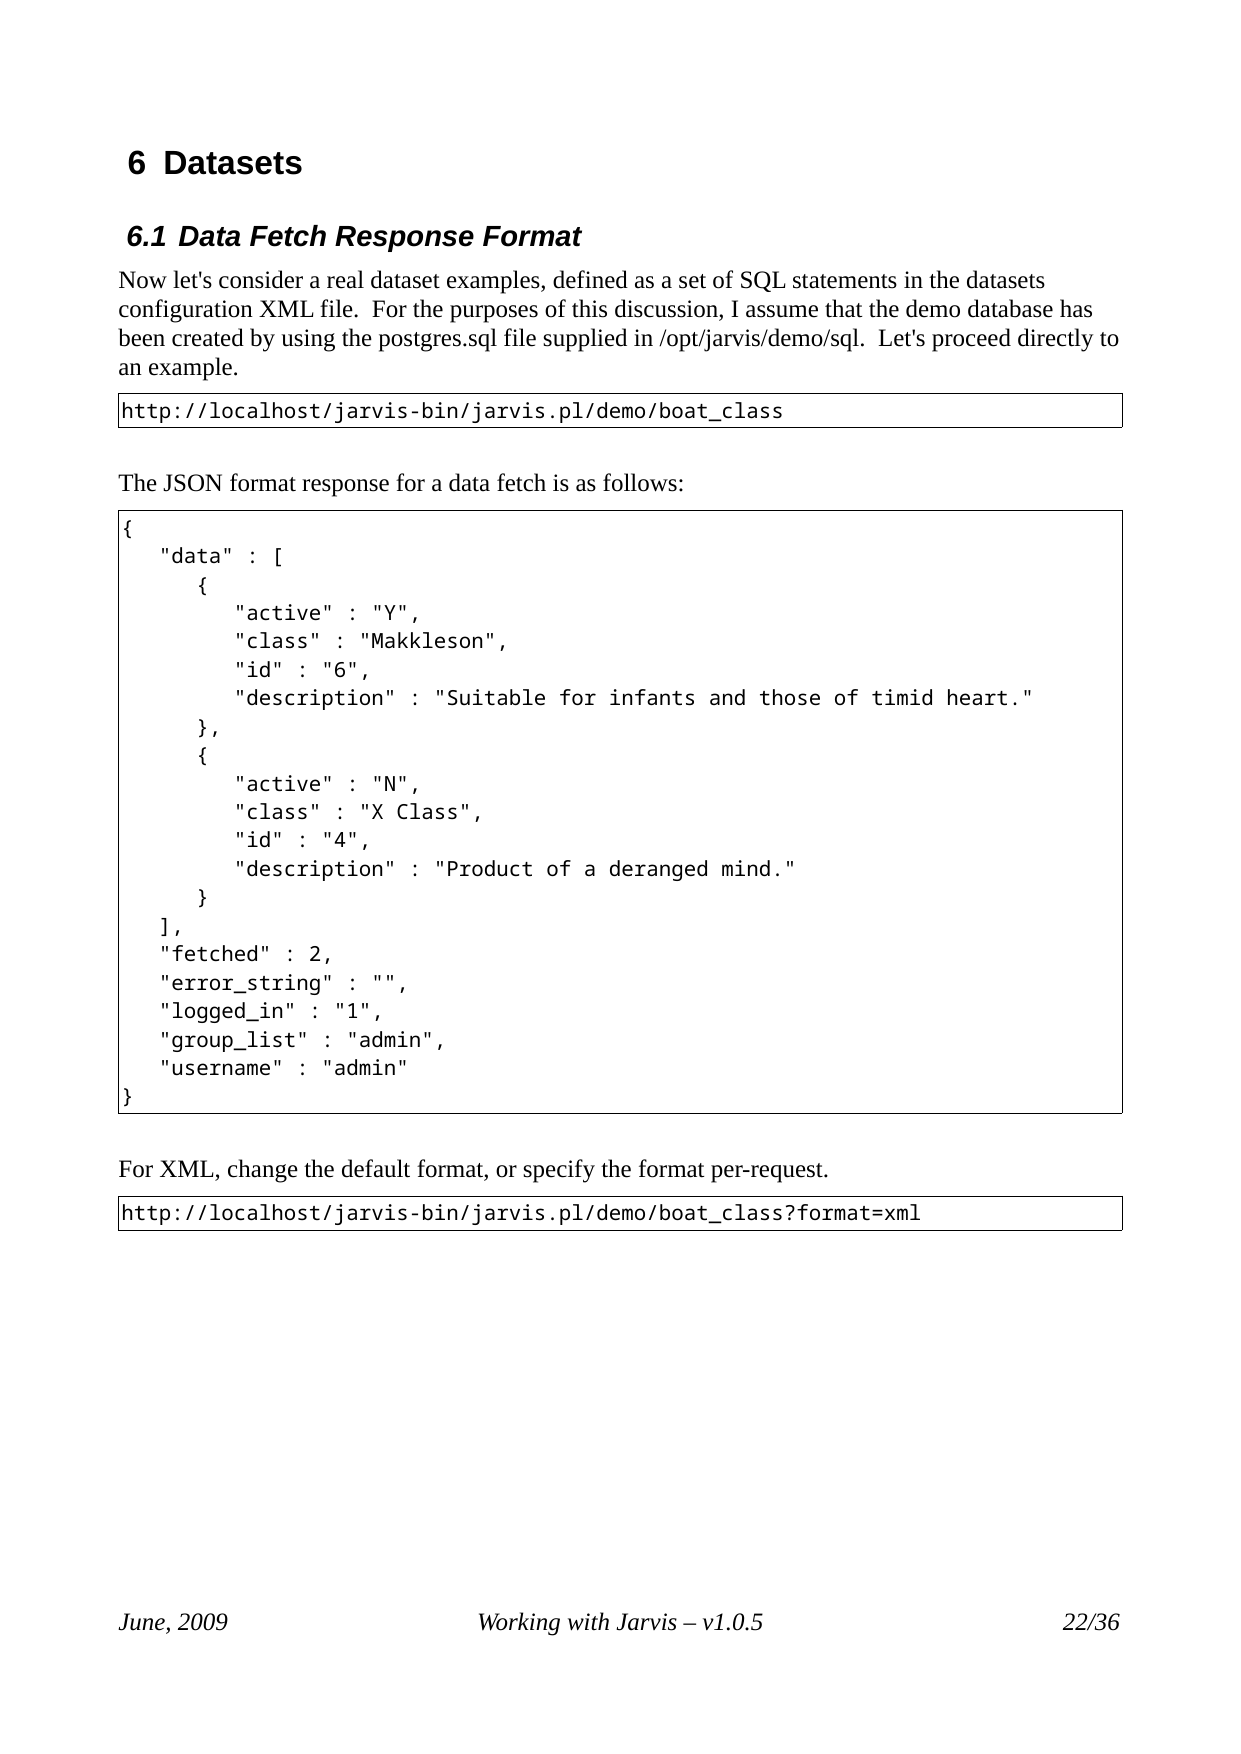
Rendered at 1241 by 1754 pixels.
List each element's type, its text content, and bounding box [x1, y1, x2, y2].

text "error_string" : "", [119, 965, 1122, 993]
text { [119, 567, 1122, 595]
text "id" : "4", [119, 823, 1122, 851]
text { [119, 737, 1122, 766]
text } [119, 879, 1122, 908]
text "logged_in" : "1", [119, 993, 1122, 1022]
text For XML, change the default format, or specify the format per-request. [118, 1154, 1122, 1183]
text }, [119, 709, 1122, 737]
text "active" : "N", [119, 766, 1122, 794]
text "class" : "X Class", [119, 794, 1122, 823]
text "active" : "Y", [119, 595, 1122, 623]
text ], [119, 908, 1122, 936]
text "description" : "Product of a deranged mind." [119, 851, 1122, 879]
text http://localhost/jarvis-bin/jarvis.pl/demo/boat_class?format=xml [119, 1197, 1122, 1230]
text http://localhost/jarvis-bin/jarvis.pl/demo/boat_class [119, 394, 1122, 427]
text } [119, 1078, 1122, 1113]
text "fetched" : 2, [119, 936, 1122, 965]
text "group_list" : "admin", [119, 1022, 1122, 1050]
text Now let's consider a real dataset examples, defined as a set of SQL statements in the datasets configuration XML file. For the purposes of this discussion, I assume that the demo database has been created by using the postgres.sql file supplied in /opt/jarvis/demo/sql. Let's proceed directly to an example. [118, 265, 1122, 380]
text "username" : "admin" [119, 1050, 1122, 1078]
text "data" : [ [119, 538, 1122, 567]
text "class" : "Makkleson", [119, 623, 1122, 652]
subtitle Datasets [118, 143, 1122, 182]
subtitle Data Fetch Response Format [118, 219, 1122, 253]
text The JSON format response for a data fetch is as follows: [118, 468, 1122, 497]
text "description" : "Suitable for infants and those of timid heart." [119, 680, 1122, 709]
text { [119, 511, 1122, 538]
text "id" : "6", [119, 652, 1122, 680]
